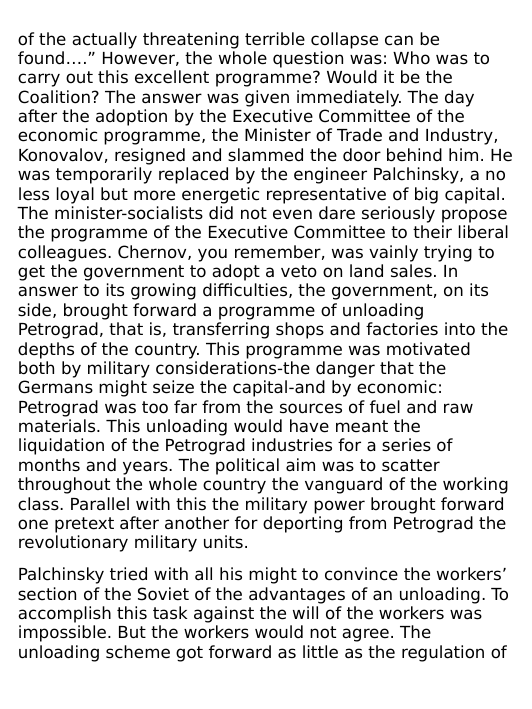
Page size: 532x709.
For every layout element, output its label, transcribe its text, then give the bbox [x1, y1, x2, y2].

text of the actually threatening terrible collapse can be found….” However, the whole question was: Who was to carry out this excellent programme? Would it be the Coalition? The answer was given immediately. The day after the adoption by the Executive Committee of the economic programme, the Minister of Trade and Industry, Konovalov, resigned and slammed the door behind him. He was temporarily replaced by the engineer Palchinsky, a no less loyal but more energetic representative of big capital. The minister-socialists did not even dare seriously propose the programme of the Executive Committee to their liberal colleagues. Chernov, you remember, was vainly trying to get the government to adopt a veto on land sales. In answer to its growing difficulties, the government, on its side, brought forward a programme of unloading Petrograd, that is, transferring shops and factories into the depths of the country. This programme was motivated both by military considerations-the danger that the Germans might seize the capital-and by economic: Petrograd was too far from the sources of fuel and raw materials. This unloading would have meant the liquidation of the Petrograd industries for a series of months and years. The political aim was to scatter throughout the whole country the vanguard of the working class. Parallel with this the military power brought forward one pretext after another for deporting from Petrograd the revolutionary military units. [18, 29, 514, 553]
text Palchinsky tried with all his might to convince the workers’ section of the Soviet of the advantages of an unloading. To accomplish this task against the will of the workers was impossible. But the workers would not agree. The unloading scheme got forward as little as the regulation of [18, 565, 514, 662]
